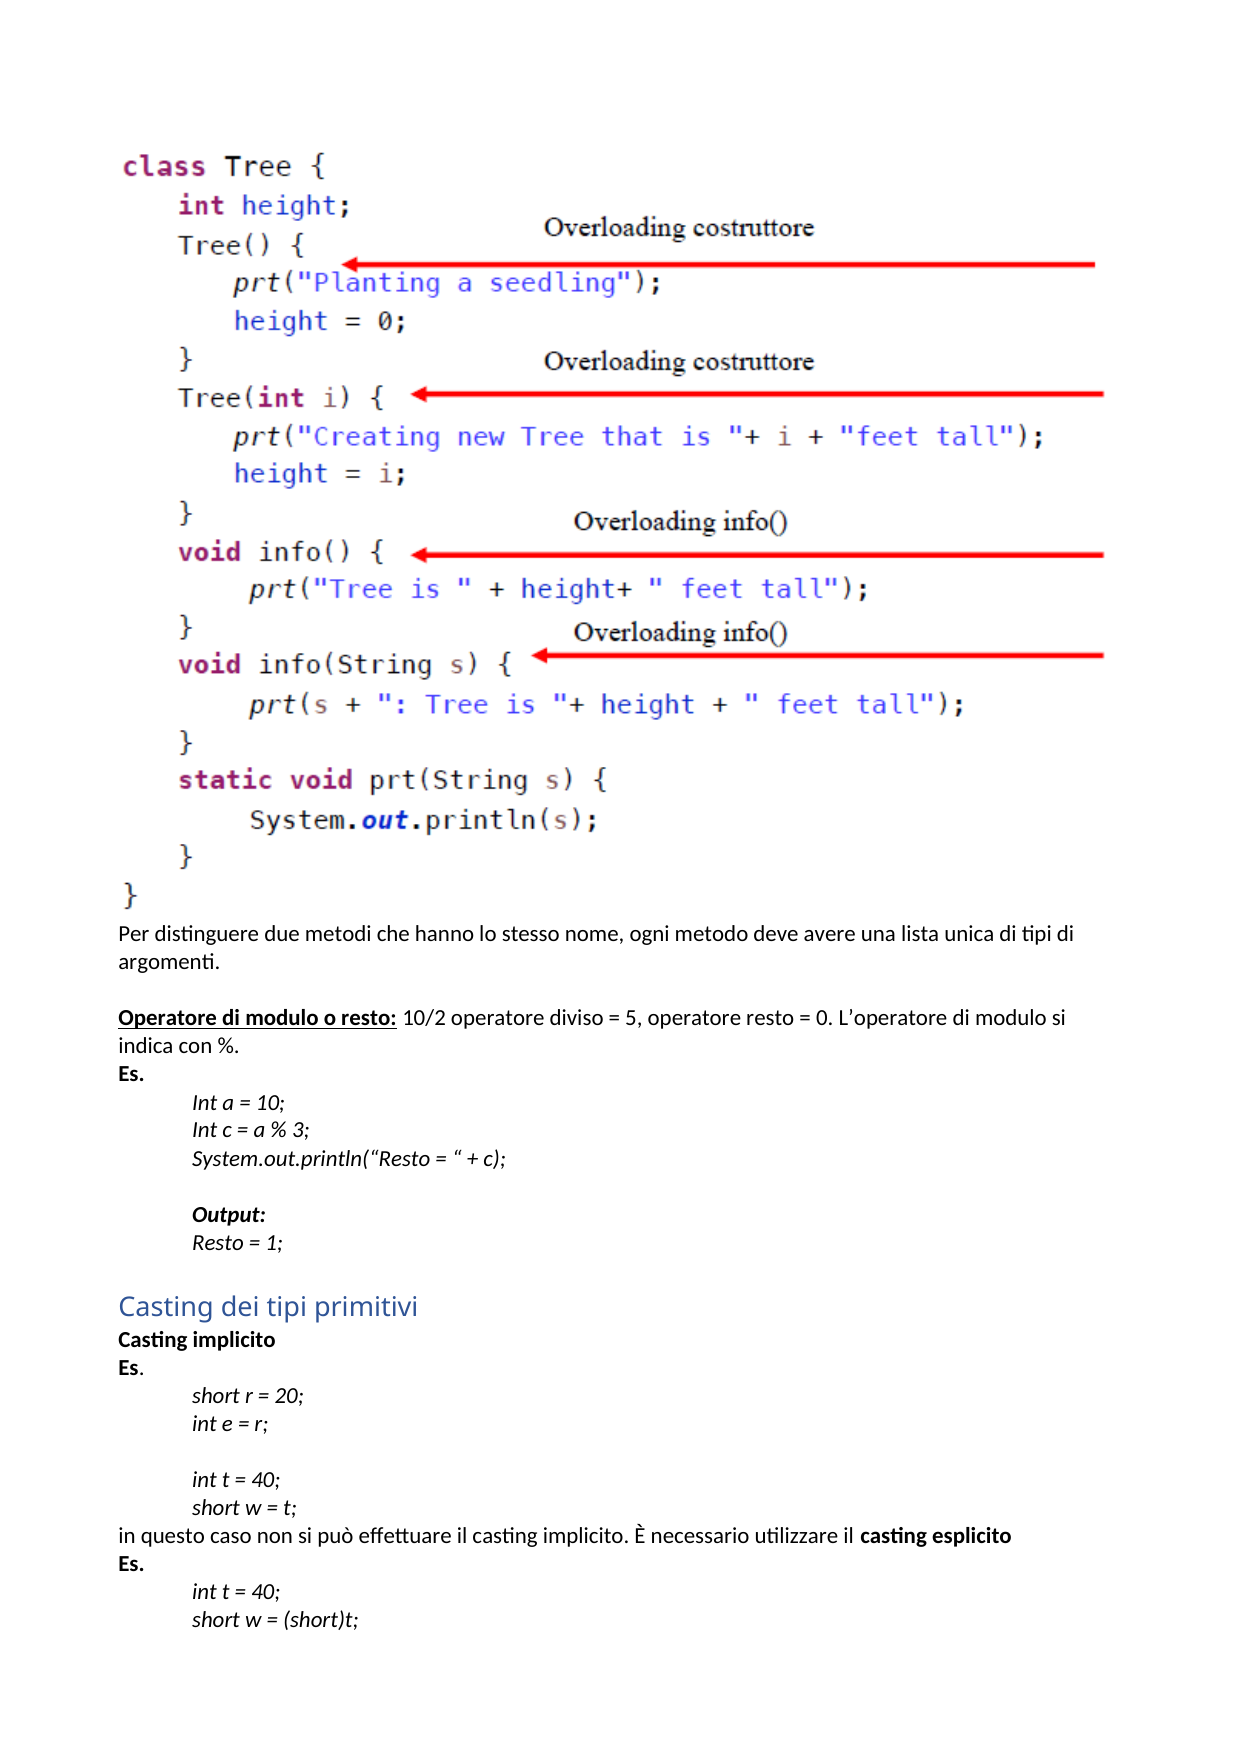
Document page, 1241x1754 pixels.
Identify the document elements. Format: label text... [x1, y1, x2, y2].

text Casting implicito [118, 1325, 1122, 1353]
text short w = t; [118, 1493, 1122, 1521]
text short w = (short)t; [118, 1605, 1122, 1633]
subtitle Casting dei tipi primitivi [118, 1288, 1122, 1325]
text short r = 20; [118, 1381, 1122, 1409]
text Int a = 10; [118, 1088, 1122, 1116]
text Es. [118, 1059, 1122, 1088]
text Operatore di modulo o resto: 10/2 operatore diviso = 5, operatore resto = 0. L’operatore di modulo si indica con %. [118, 1003, 1122, 1059]
text int e = r; [118, 1409, 1122, 1437]
text Per distinguere due metodi che hanno lo stesso nome, ogni metodo deve avere una lista unica di tipi di argomenti. [118, 920, 1122, 976]
text Output: [118, 1200, 1122, 1228]
text int t = 40; [118, 1465, 1122, 1493]
text in questo caso non si può effettuare il casting implicito. È necessario utilizzare il casting esplicito [118, 1521, 1122, 1549]
text Int c = a % 3; [118, 1116, 1122, 1144]
text System.out.println(“Resto = “ + c); [118, 1144, 1122, 1172]
text int t = 40; [118, 1577, 1122, 1605]
text Resto = 1; [118, 1228, 1122, 1256]
text Es. [118, 1353, 1122, 1381]
text Es. [118, 1549, 1122, 1577]
